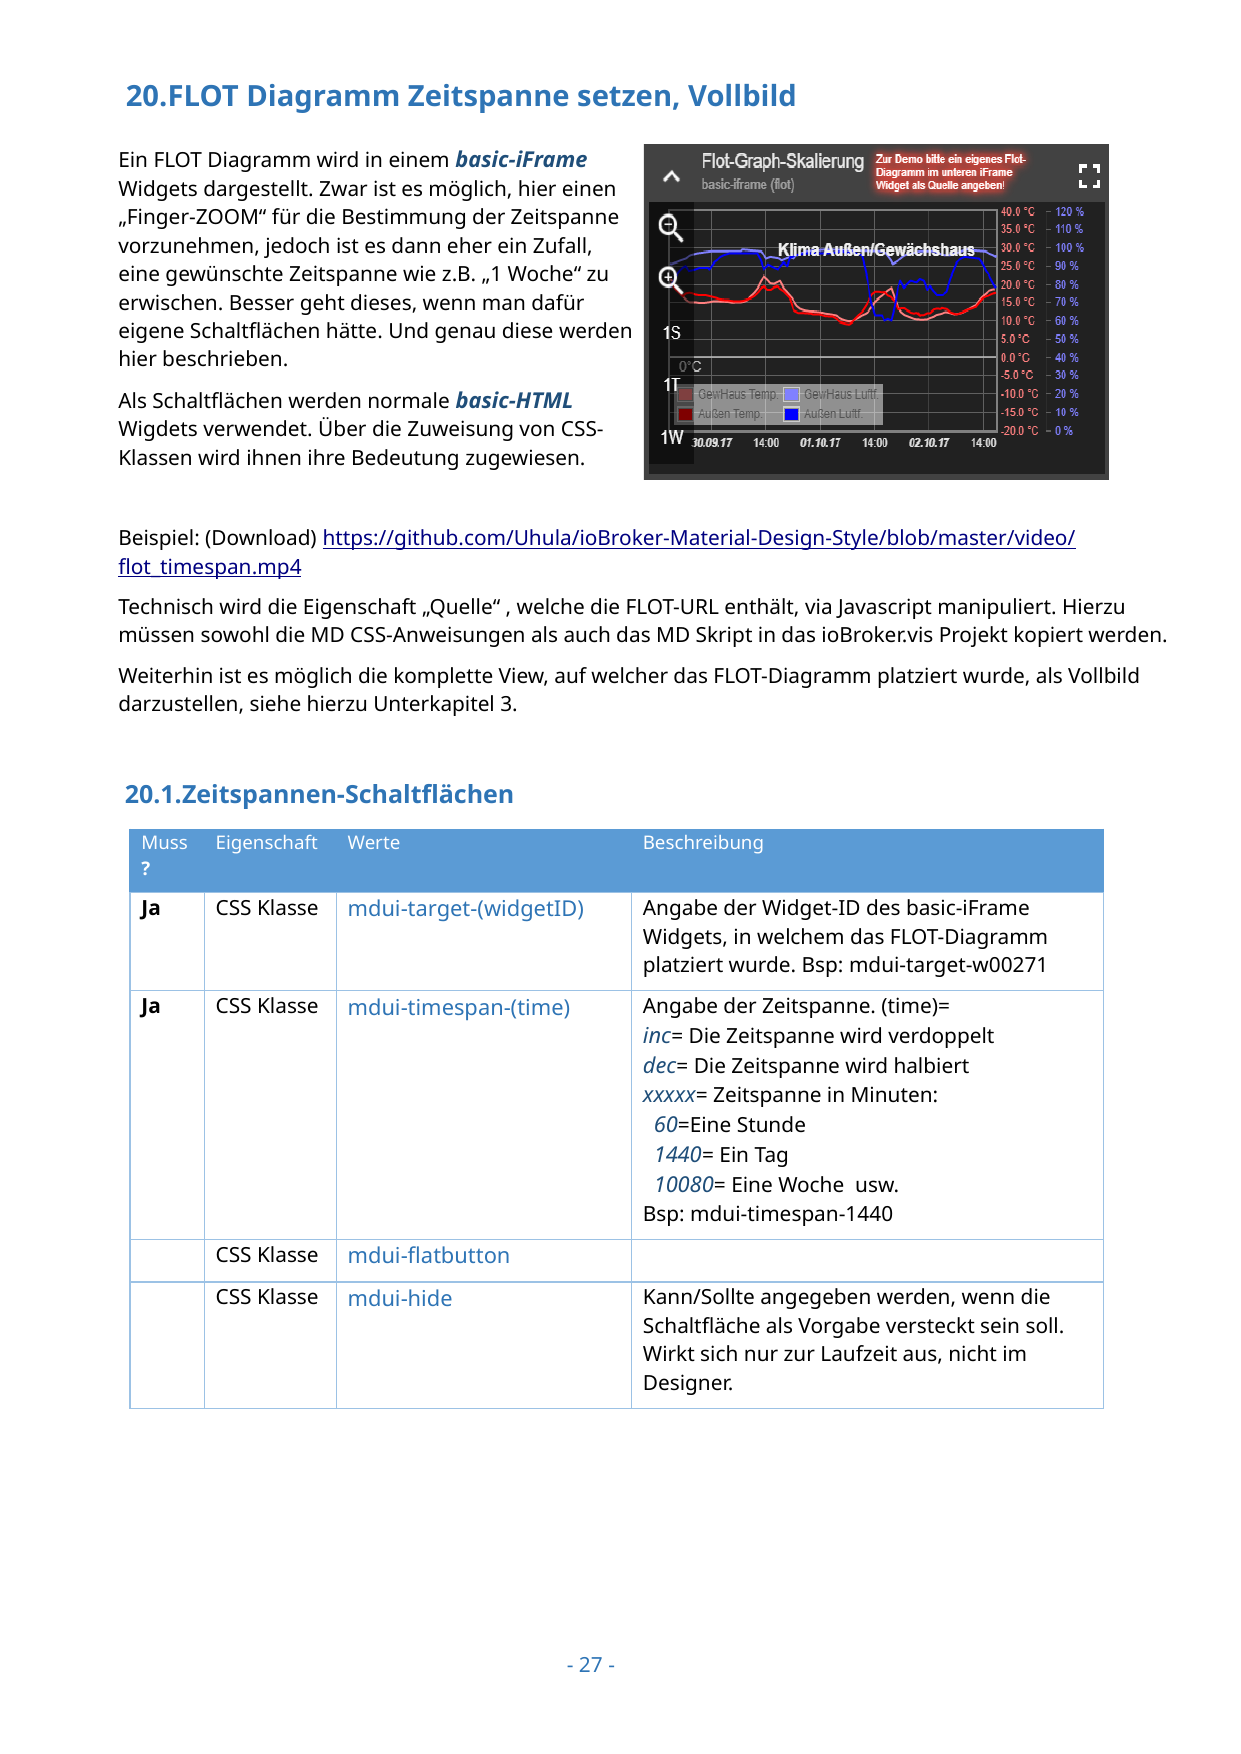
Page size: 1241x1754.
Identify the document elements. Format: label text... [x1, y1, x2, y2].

table_cell [131, 1283, 204, 1408]
text Weiterhin ist es möglich die komplette View, auf welcher das FLOT-Diagramm platziert wurde, als Vollbild darzustellen, siehe hierzu Unterkapitel 3. [118, 661, 1169, 718]
table_cell mdui-target-(widgetID) [337, 893, 631, 990]
table_cell Kann/Sollte angegeben werden, wenn die Schaltfläche als Vorgabe versteckt sein soll. Wirkt sich nur zur Laufzeit aus, nicht im Designer. [632, 1283, 1103, 1408]
table_cell mdui-flatbutton [337, 1240, 631, 1281]
table_cell [632, 1240, 1103, 1281]
table_cell Ja [131, 893, 204, 990]
table_cell CSS Klasse [205, 1283, 336, 1408]
table_cell Angabe der Widget-ID des basic-iFrame Widgets, in welchem das FLOT-Diagramm platziert wurde. Bsp: mdui-target-w00271 [632, 893, 1103, 990]
text Beispiel: (Download) https://github.com/Uhula/ioBroker-Material-Design-Style/blob/master/video/flot_timespan.mp4 [118, 523, 1169, 580]
table_header [639, 144, 1123, 483]
picture [643, 144, 1109, 480]
text Technisch wird die Eigenschaft „Quelle“ , welche die FLOT-URL enthält, via Javascript manipuliert. Hierzu müssen sowohl die MD CSS-Anweisungen als auch das MD Skript in das ioBroker.vis Projekt kopiert werden. [118, 592, 1169, 649]
table_header Beschreibung [631, 830, 1103, 892]
table_cell mdui-timespan-(time) [337, 991, 631, 1239]
table_cell mdui-hide [337, 1283, 631, 1408]
subtitle FLOT Diagramm Zeitspanne setzen, Vollbild [118, 75, 1169, 115]
subtitle Zeitspannen-Schaltflächen [118, 777, 1169, 811]
table_cell CSS Klasse [205, 1240, 336, 1281]
table_header Eigenschaft [204, 830, 336, 892]
table_header Werte [336, 830, 631, 892]
table_header Ein FLOT Diagramm wird in einem basic-iFrame Widgets dargestellt. Zwar ist es möglich, hier einen „Finger-ZOOM“ für die Bestimmung der Zeitspanne vorzunehmen, jedoch ist es dann eher ein Zufall, eine gewünschte Zeitspanne wie z.B. „1 Woche“ zu erwischen. Besser geht dieses, wenn man dafür eigene Schaltflächen hätte. Und genau diese werden hier beschrieben. Als Schaltflächen werden normale basic-HTML Wigdets verwendet. Über die Zuweisung von CSS-Klassen wird ihnen ihre Bedeutung zugewiesen. [118, 144, 638, 483]
table_cell Angabe der Zeitspanne. (time)= inc= Die Zeitspanne wird verdoppelt dec= Die Zeitspanne wird halbiert xxxxx= Zeitspanne in Minuten: 60=Eine Stunde 1440= Ein Tag 10080= Eine Woche usw. Bsp: mdui-timespan-1440 [632, 991, 1103, 1239]
table_header Muss? [131, 830, 204, 892]
table_cell CSS Klasse [205, 893, 336, 990]
table_cell CSS Klasse [205, 991, 336, 1239]
table_cell Ja [131, 991, 204, 1239]
table_cell [131, 1240, 204, 1281]
